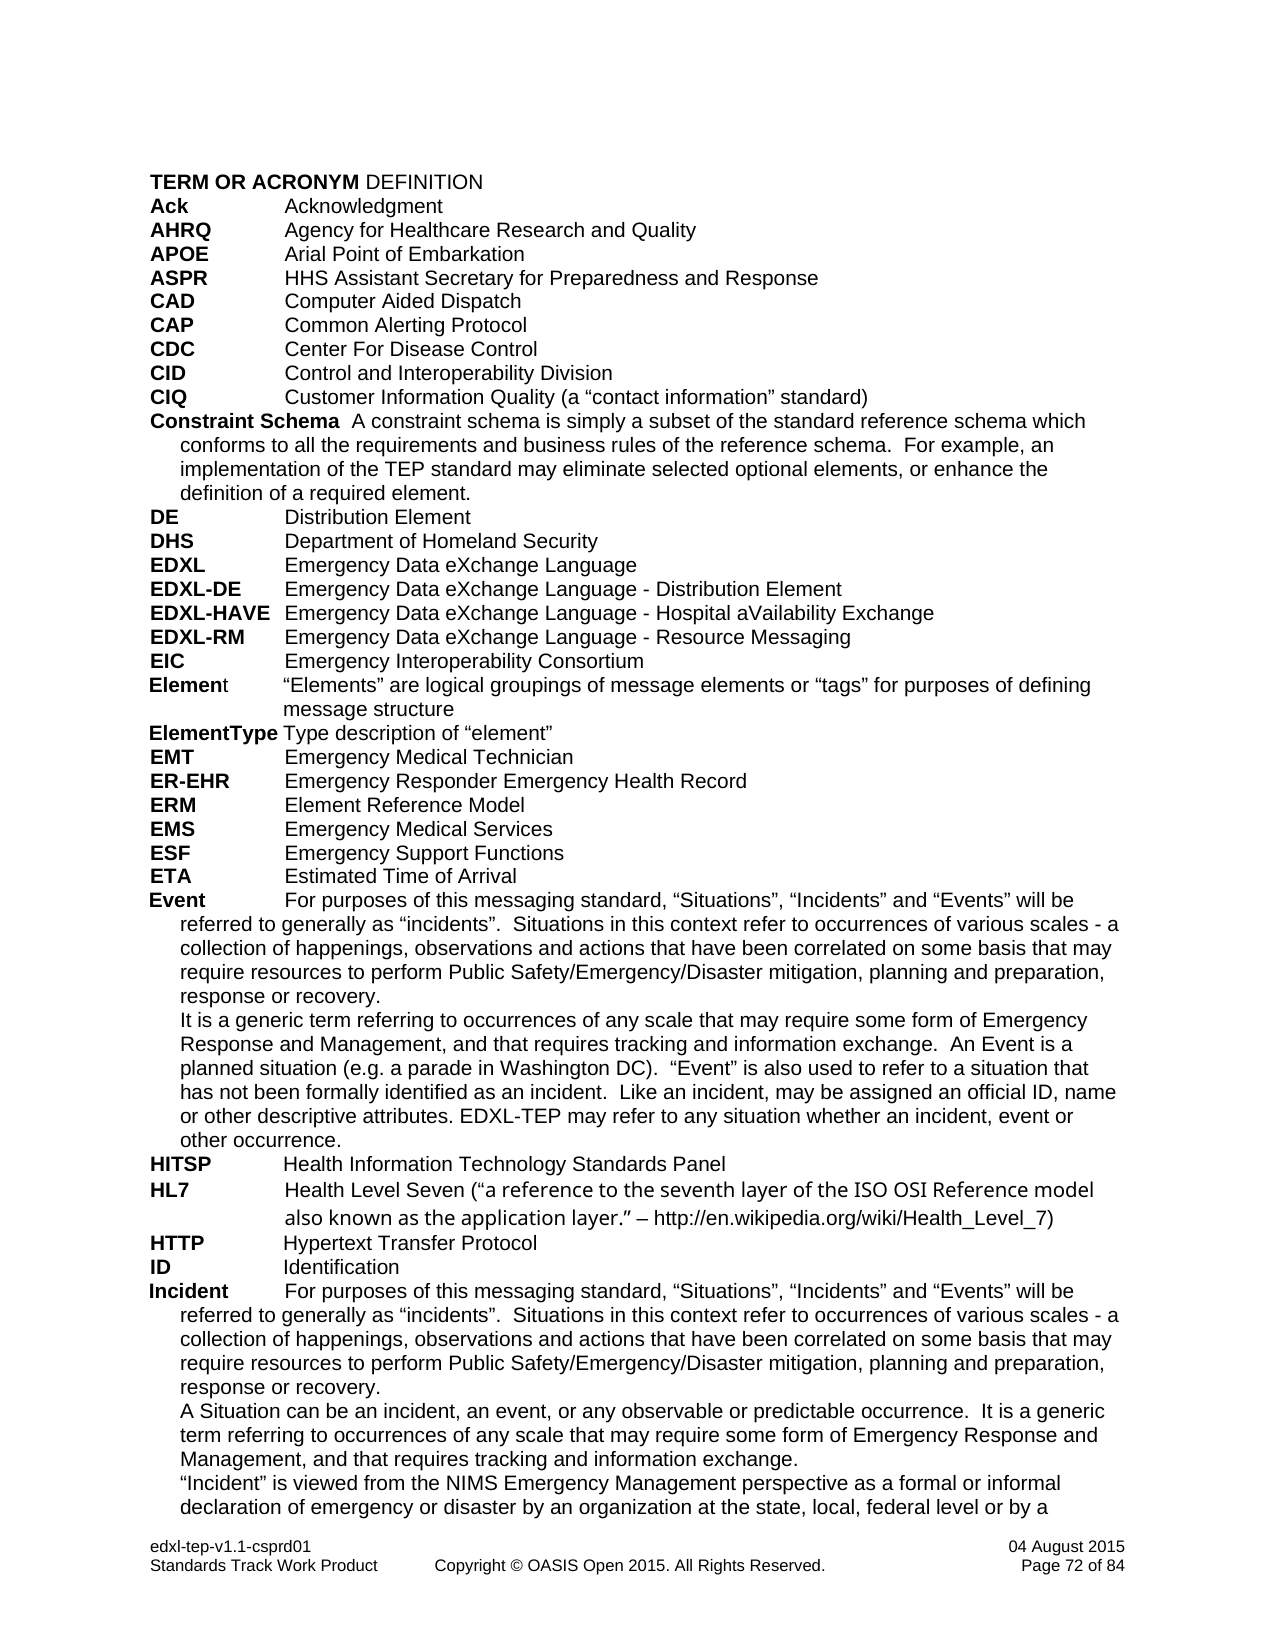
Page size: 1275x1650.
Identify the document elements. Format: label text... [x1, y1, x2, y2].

text TERM OR ACRONYM DEFINITION [150, 169, 1125, 193]
text EDXL-DE Emergency Data eXchange Language - Distribution Element [150, 577, 1125, 601]
text Ack Acknowledgment [150, 193, 1125, 217]
text ESF Emergency Support Functions [150, 840, 1125, 864]
text It is a generic term referring to occurrences of any scale that may require some form of Emergency Response and Management, and that requires tracking and information exchange. An Event is a planned situation (e.g. a parade in Washington DC). “Event” is also used to refer to a situation that has not been formally identified as an incident. Like an incident, may be assigned an official ID, name or other descriptive attributes. EDXL-TEP may refer to any situation whether an incident, event or other occurrence. [180, 1008, 1125, 1152]
text Event For purposes of this messaging standard, “Situations”, “Incidents” and “Events” will be referred to generally as “incidents”. Situations in this context refer to occurrences of various scales - a collection of happenings, observations and actions that have been correlated on some basis that may require resources to perform Public Safety/Emergency/Disaster mitigation, planning and preparation, response or recovery. [148, 888, 1125, 1008]
text CAP Common Alerting Protocol [150, 313, 1125, 337]
text EDXL-HAVE Emergency Data eXchange Language - Hospital aVailability Exchange [150, 601, 1125, 625]
text CAD Computer Aided Dispatch [150, 289, 1125, 313]
text EMT Emergency Medical Technician [150, 744, 1125, 768]
text EMS Emergency Medical Services [150, 816, 1125, 840]
text ElementType Type description of “element” [148, 721, 1125, 744]
text DHS Department of Homeland Security [150, 529, 1125, 553]
text EDXL Emergency Data eXchange Language [150, 553, 1125, 577]
text ERM Element Reference Model [150, 792, 1125, 816]
text Incident For purposes of this messaging standard, “Situations”, “Incidents” and “Events” will be referred to generally as “incidents”. Situations in this context refer to occurrences of various scales - a collection of happenings, observations and actions that have been correlated on some basis that may require resources to perform Public Safety/Emergency/Disaster mitigation, planning and preparation, response or recovery. [148, 1279, 1125, 1399]
text ID Identification [150, 1255, 1125, 1279]
text A Situation can be an incident, an event, or any observable or predictable occurrence. It is a generic term referring to occurrences of any scale that may require some form of Emergency Response and Management, and that requires tracking and information exchange. [180, 1399, 1125, 1471]
text APOE Arial Point of Embarkation [150, 241, 1125, 265]
text HITSP Health Information Technology Standards Panel [150, 1152, 1125, 1176]
text DE Distribution Element [150, 505, 1125, 529]
text CDC Center For Disease Control [150, 337, 1125, 361]
text Element “Elements” are logical groupings of message elements or “tags” for purposes of defining message structure [148, 673, 1125, 721]
text “Incident” is viewed from the NIMS Emergency Management perspective as a formal or informal declaration of emergency or disaster by an organization at the state, local, federal level or by a [180, 1471, 1125, 1519]
text ASPR HHS Assistant Secretary for Preparedness and Response [150, 265, 1125, 289]
text HTTP Hypertext Transfer Protocol [150, 1231, 1125, 1255]
text ER-EHR Emergency Responder Emergency Health Record [150, 768, 1125, 792]
text Constraint Schema A constraint schema is simply a subset of the standard reference schema which conforms to all the requirements and business rules of the reference schema. For example, an implementation of the TEP standard may eliminate selected optional elements, or enhance the definition of a required element. [150, 409, 1125, 505]
text HL7 Health Level Seven (“a reference to the seventh layer of the ISO OSI Reference model also known as the application layer.” – http://en.wikipedia.org/wiki/Health_Level_7) [150, 1176, 1125, 1231]
text AHRQ Agency for Healthcare Research and Quality [150, 217, 1125, 241]
text ETA Estimated Time of Arrival [150, 864, 1125, 888]
text CID Control and Interoperability Division [150, 361, 1125, 385]
text CIQ Customer Information Quality (a “contact information” standard) [150, 385, 1125, 409]
text EIC Emergency Interoperability Consortium [150, 649, 1125, 673]
text EDXL-RM Emergency Data eXchange Language - Resource Messaging [150, 625, 1125, 649]
